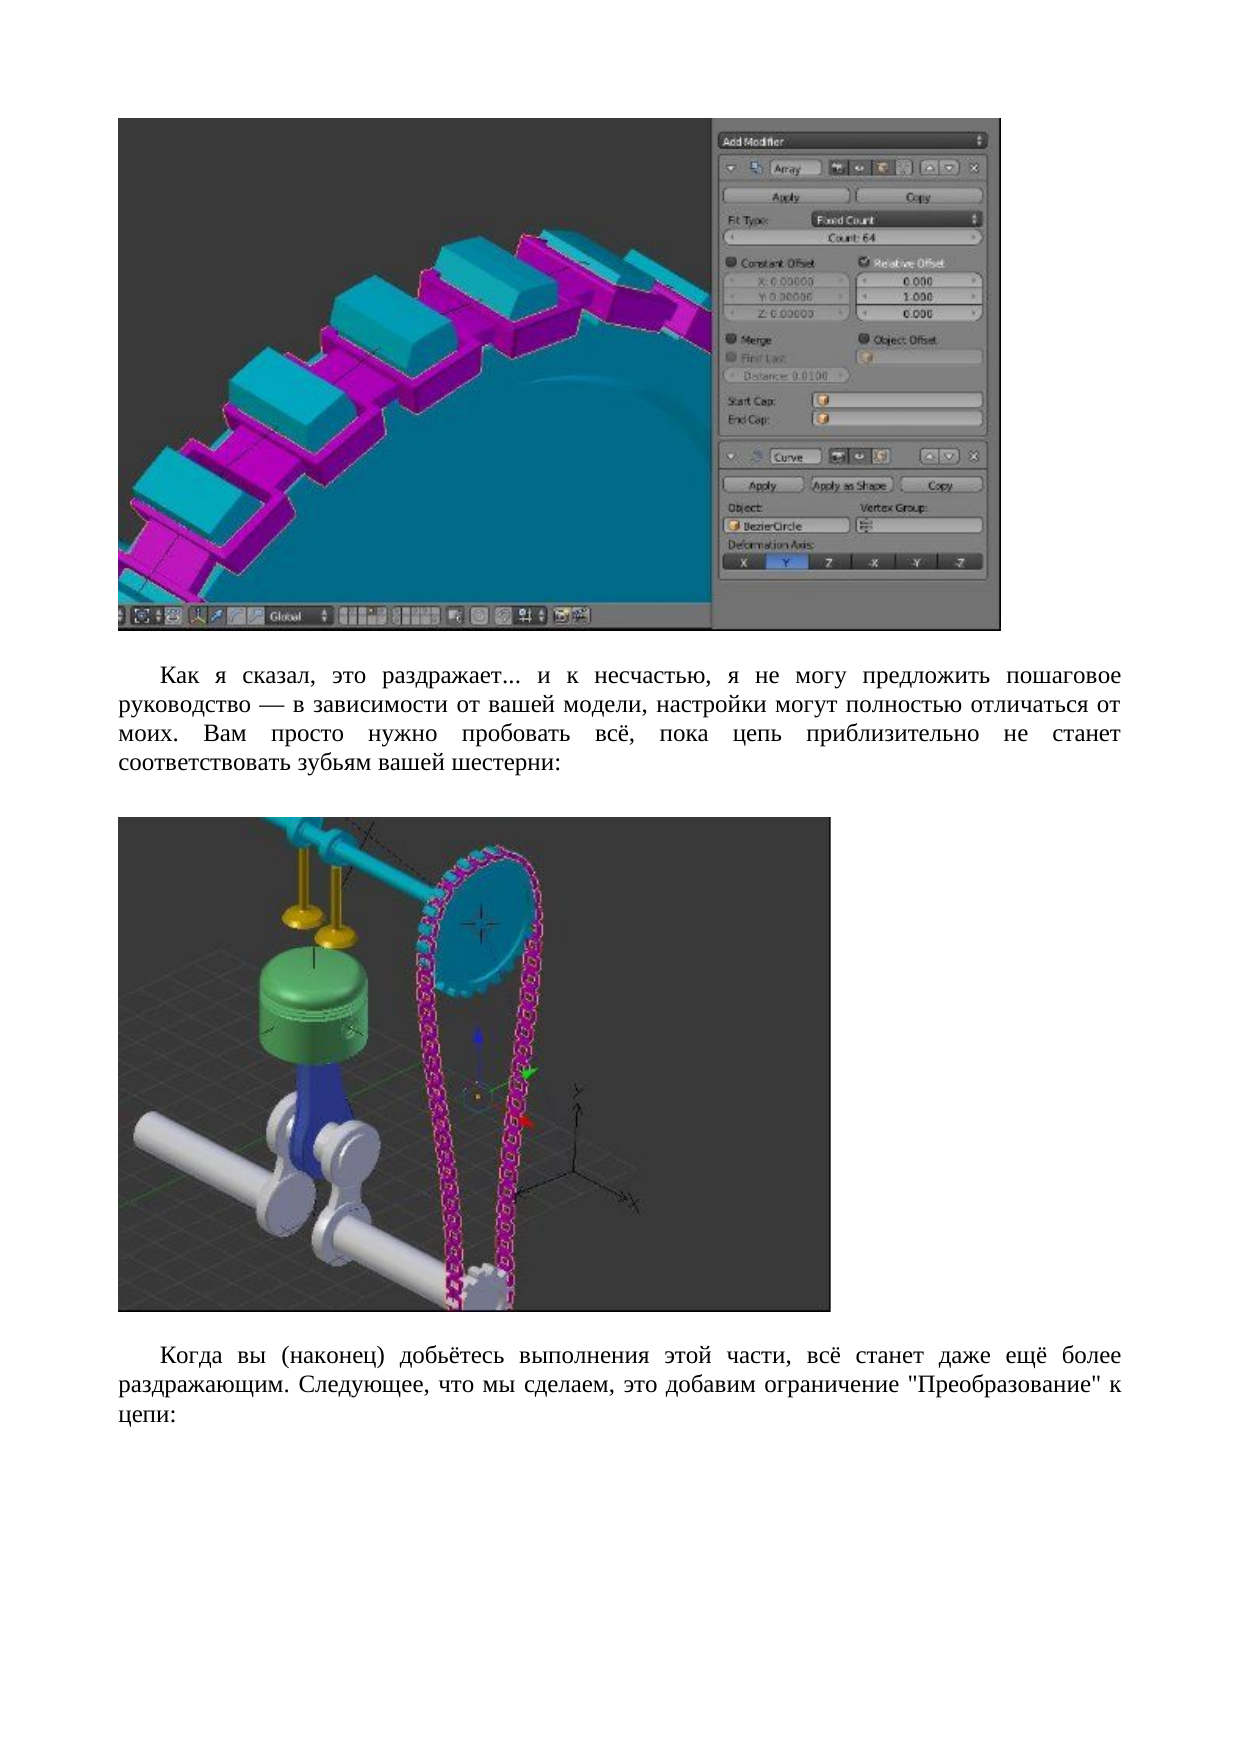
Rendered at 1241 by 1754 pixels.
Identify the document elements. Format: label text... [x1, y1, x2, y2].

picture [118, 118, 1001, 631]
text Как я сказал, это раздражает... и к несчастью, я не могу предложить пошаговое руководство — в зависимости от вашей модели, настройки могут полностью отличаться от моих. Вам просто нужно пробовать всё, пока цепь приблизительно не станет соответствовать зубьям вашей шестерни: [118, 660, 1122, 776]
picture [118, 817, 831, 1312]
text Когда вы (наконец) добьётесь выполнения этой части, всё станет даже ещё более раздражающим. Следующее, что мы сделаем, это добавим ограничение "Преобразование" к цепи: [118, 1340, 1122, 1427]
